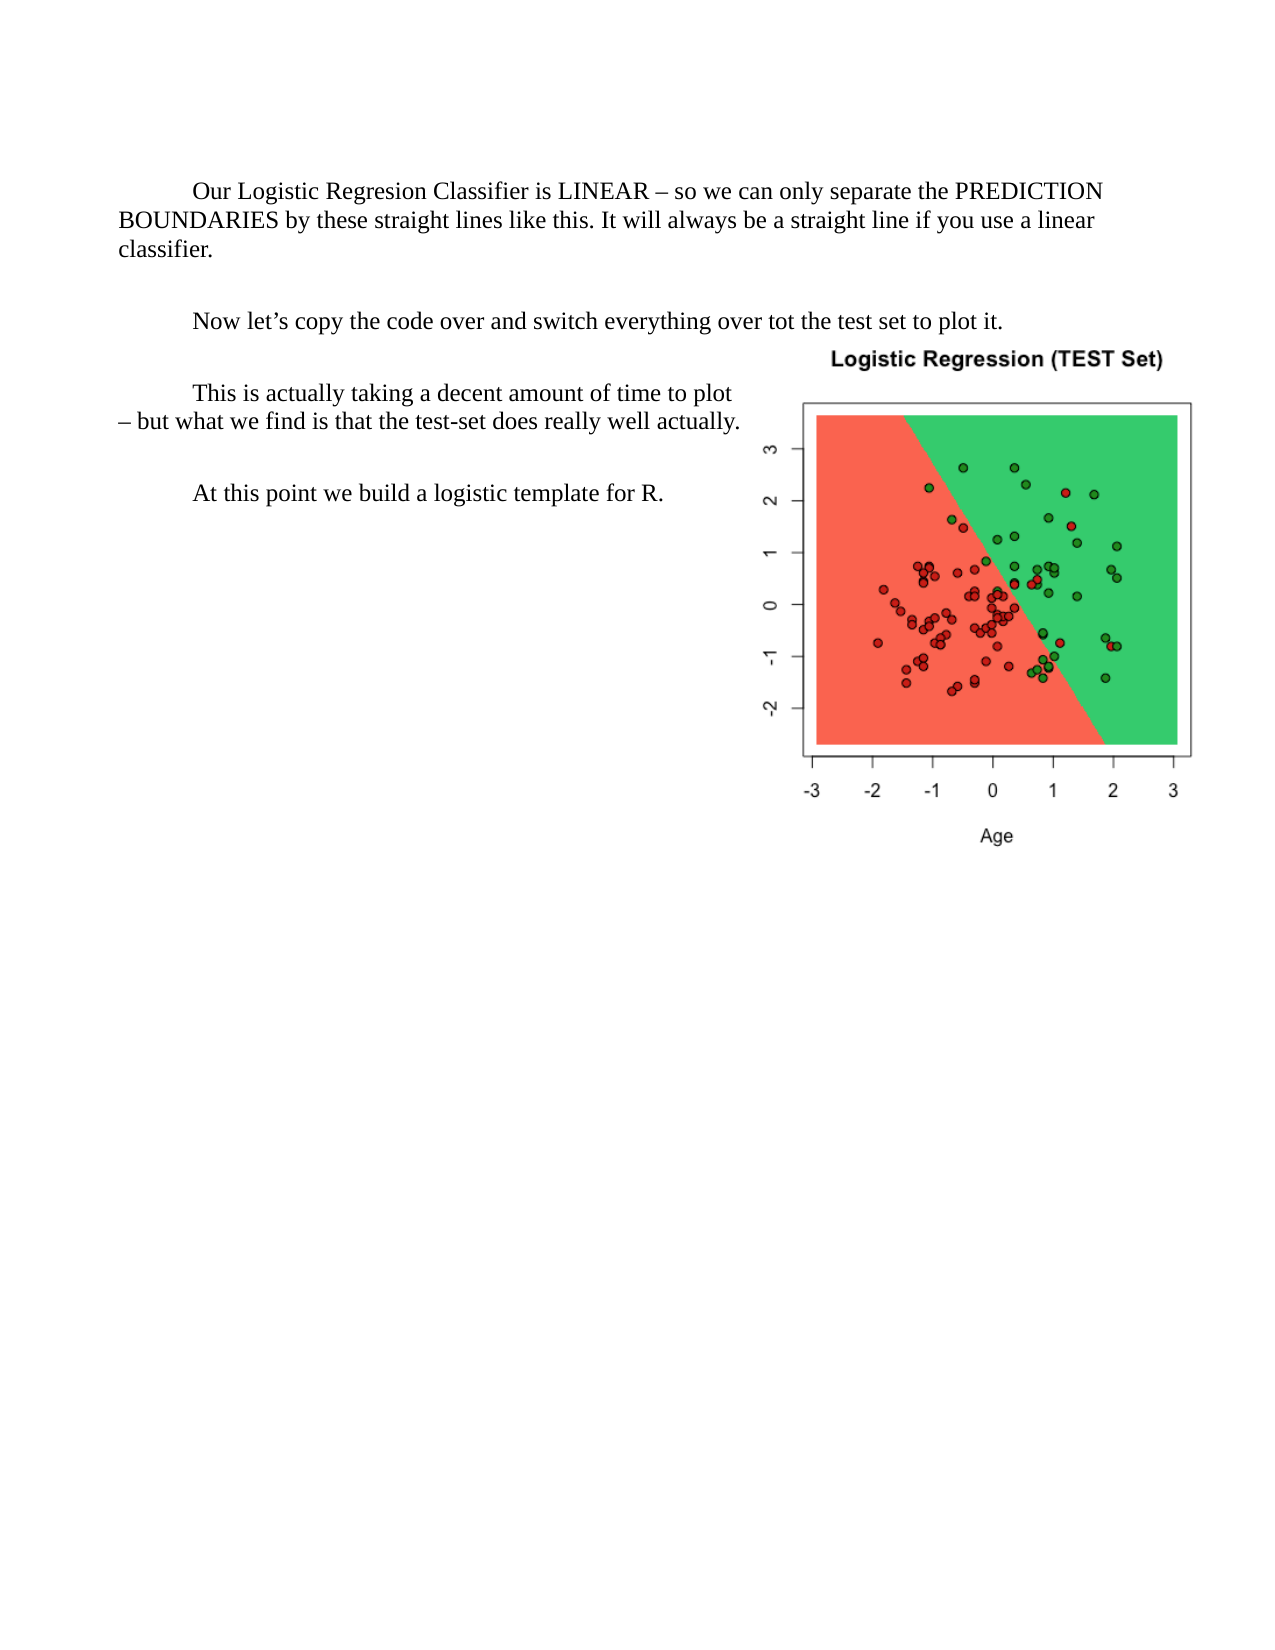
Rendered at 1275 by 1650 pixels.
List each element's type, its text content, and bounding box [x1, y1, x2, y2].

text Our Logistic Regresion Classifier is LINEAR – so we can only separate the PREDICTION BOUNDARIES by these straight lines like this. It will always be a straight line if you use a linear classifier. [118, 176, 1157, 263]
text At this point we build a logistic template for R. [118, 478, 749, 507]
text This is actually taking a decent amount of time to plot – but what we find is that the test-set does really well actually. [118, 378, 749, 435]
text Now let’s copy the code over and switch everything over tot the test set to plot it. [118, 306, 1157, 334]
picture [749, 349, 1202, 853]
